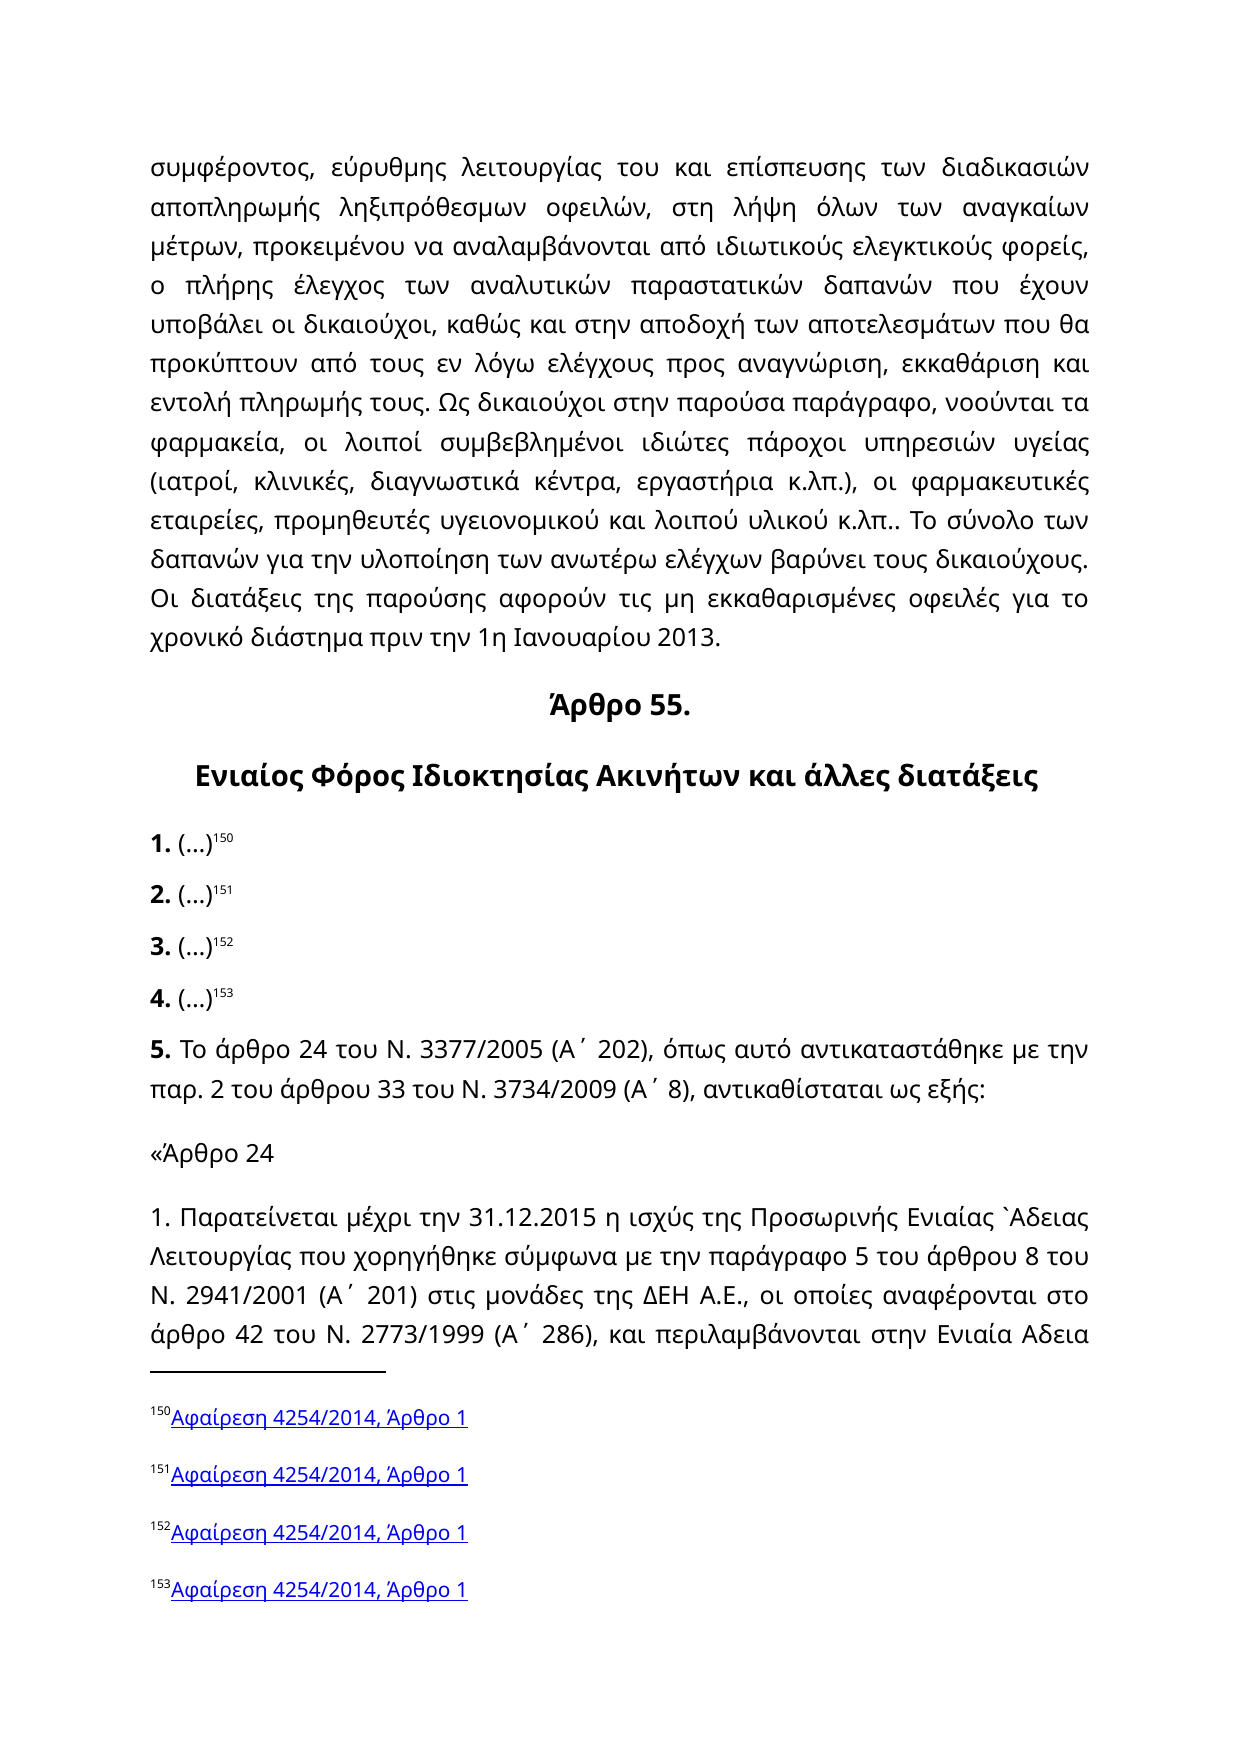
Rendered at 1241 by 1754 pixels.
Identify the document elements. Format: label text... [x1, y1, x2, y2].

text Αφαίρεση 4254/2014, Άρθρο 1 [150, 1460, 1090, 1489]
text «Άρθρο 24 [150, 1135, 1090, 1169]
text Αφαίρεση 4254/2014, Άρθρο 1 [150, 1518, 1090, 1546]
text 5. Το άρθρο 24 του Ν. 3377/2005 (Α΄ 202), όπως αυτό αντικαταστάθηκε με την παρ. 2 του άρθρου 33 του Ν. 3734/2009 (Α΄ 8), αντικαθίσταται ως εξής: [150, 1032, 1090, 1105]
text 4. (…) [150, 980, 1090, 1014]
text 1. Παρατείνεται μέχρι την 31.12.2015 η ισχύς της Προσωρινής Ενιαίας `Αδειας Λειτουργίας που χορηγήθηκε σύμφωνα με την παράγραφο 5 του άρθρου 8 του Ν. 2941/2001 (Α΄ 201) στις μονάδες της ΔΕΗ Α.Ε., οι οποίες αναφέρονται στο άρθρο 42 του Ν. 2773/1999 (Α΄ 286), και περιλαμβάνονται στην Ενιαία Αδεια [150, 1199, 1090, 1351]
text Αφαίρεση 4254/2014, Άρθρο 1 [150, 1576, 1090, 1604]
text 3. (…) [150, 929, 1090, 963]
text Αφαίρεση 4254/2014, Άρθρο 1 [150, 1403, 1090, 1431]
text 2. (…) [150, 877, 1090, 911]
subtitle Άρθρο 55. [150, 684, 1090, 724]
text 1. (…) [150, 825, 1090, 859]
subtitle Ενιαίος Φόρος Ιδιοκτησίας Ακινήτων και άλλες διατάξεις [150, 755, 1090, 794]
text συμφέροντος, εύρυθμης λειτουργίας του και επίσπευσης των διαδικασιών αποπληρωμής ληξιπρόθεσμων οφειλών, στη λήψη όλων των αναγκαίων μέτρων, προκειμένου να αναλαμβάνονται από ιδιωτικούς ελεγκτικούς φορείς, ο πλήρης έλεγχος των αναλυτικών παραστατικών δαπανών που έχουν υποβάλει οι δικαιούχοι, καθώς και στην αποδοχή των αποτελεσμάτων που θα προκύπτουν από τους εν λόγω ελέγχους προς αναγνώριση, εκκαθάριση και εντολή πληρωμής τους. Ως δικαιούχοι στην παρούσα παράγραφο, νοούνται τα φαρμακεία, οι λοιποί συμβεβλημένοι ιδιώτες πάροχοι υπηρεσιών υγείας (ιατροί, κλινικές, διαγνωστικά κέντρα, εργαστήρια κ.λπ.), οι φαρμακευτικές εταιρείες, προμηθευτές υγειονομικού και λοιπού υλικού κ.λπ.. Το σύνολο των δαπανών για την υλοποίηση των ανωτέρω ελέγχων βαρύνει τους δικαιούχους. Οι διατάξεις της παρούσης αφορούν τις μη εκκαθαρισμένες οφειλές για το χρονικό διάστημα πριν την 1η Ιανουαρίου 2013. [150, 150, 1090, 654]
